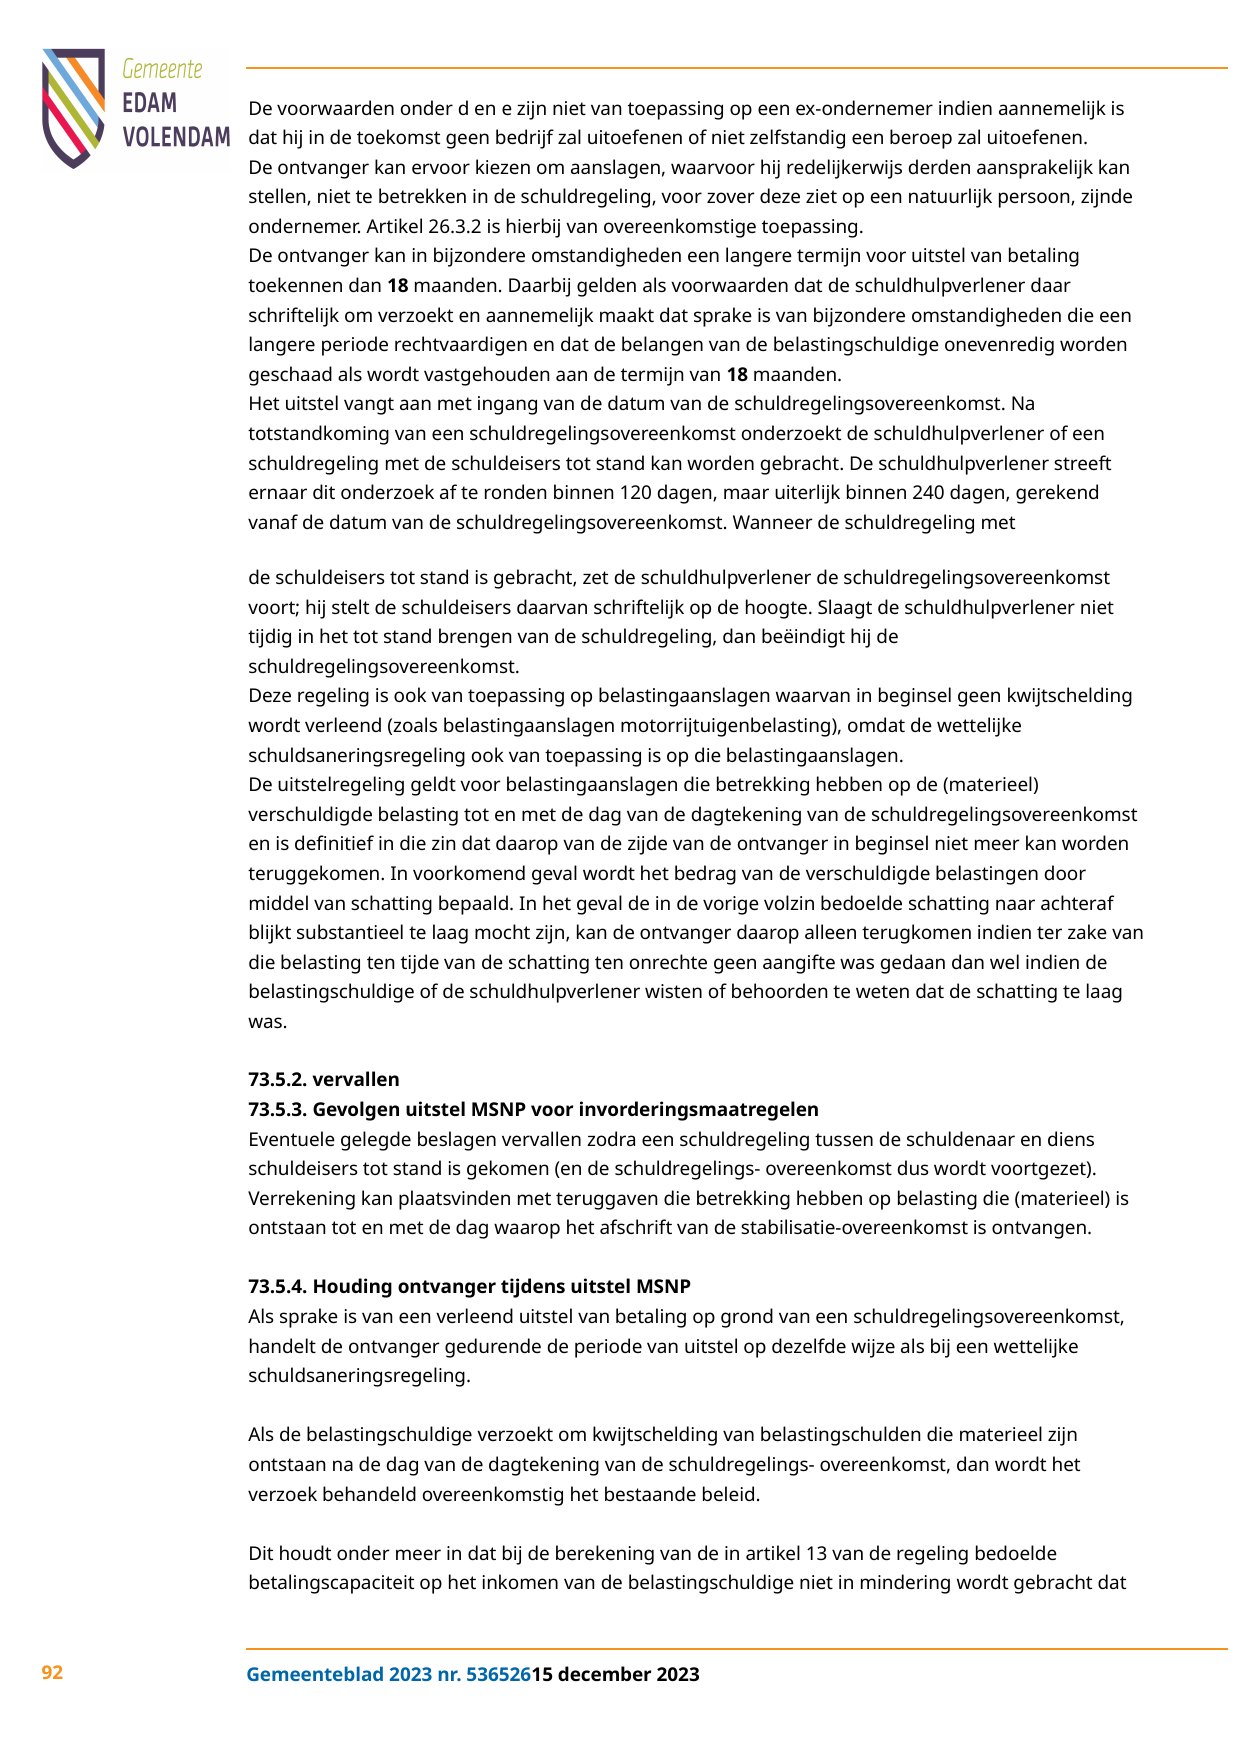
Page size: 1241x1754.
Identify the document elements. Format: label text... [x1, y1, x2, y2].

text 73.5.4. Houding ontvanger tijdens uitstel MSNP [248, 1274, 1152, 1299]
table_cell de schuldeisers tot stand is gebracht, zet de schuldhulpverlener de schuldregelingsovereenkomst voort; hij stelt de schuldeisers daarvan schriftelijk op de hoogte. Slaagt de schuldhulpverlener niet tijdig in het tot stand brengen van de schuldregeling, dan beëindigt hij de schuldregelingsovereenkomst. Deze regeling is ook van toepassing op belastingaanslagen waarvan in beginsel geen kwijtschelding wordt verleend (zoals belastingaanslagen motorrijtuigenbelasting), omdat de wettelijke schuldsaneringsregeling ook van toepassing is op die belastingaanslagen. De uitstelregeling geldt voor belastingaanslagen die betrekking hebben op de (materieel) verschuldigde belasting tot en met de dag van de dagtekening van de schuldregelingsovereenkomst en is definitief in die zin dat daarop van de zijde van de ontvanger in beginsel niet meer kan worden teruggekomen. In voorkomend geval wordt het bedrag van de verschuldigde belastingen door middel van schatting bepaald. In het geval de in de vorige volzin bedoelde schatting naar achteraf blijkt substantieel te laag mocht zijn, kan de ontvanger daarop alleen terugkomen indien ter zake van die belasting ten tijde van de schatting ten onrechte geen aangifte was gedaan dan wel indien de belastingschuldige of de schuldhulpverlener wisten of behoorden te weten dat de schatting te laag was. [248, 564, 1152, 1063]
text Dit houdt onder meer in dat bij de berekening van de in artikel 13 van de regeling bedoelde betalingscapaciteit op het inkomen van de belastingschuldige niet in mindering wordt gebracht dat [248, 1540, 1152, 1595]
table_cell De voorwaarden onder d en e zijn niet van toepassing op een ex-ondernemer indien aannemelijk is dat hij in de toekomst geen bedrijf zal uitoefenen of niet zelfstandig een beroep zal uitoefenen. De ontvanger kan ervoor kiezen om aanslagen, waarvoor hij redelijkerwijs derden aansprakelijk kan stellen, niet te betrekken in de schuldregeling, voor zover deze ziet op een natuurlijk persoon, zijnde ondernemer. Artikel 26.3.2 is hierbij van overeenkomstige toepassing. De ontvanger kan in bijzondere omstandigheden een langere termijn voor uitstel van betaling toekennen dan 18 maanden. Daarbij gelden als voorwaarden dat de schuldhulpverlener daar schriftelijk om verzoekt en aannemelijk maakt dat sprake is van bijzondere omstandigheden die een langere periode rechtvaardigen en dat de belangen van de belastingschuldige onevenredig worden geschaad als wordt vastgehouden aan de termijn van 18 maanden. Het uitstel vangt aan met ingang van de datum van de schuldregelingsovereenkomst. Na totstandkoming van een schuldregelingsovereenkomst onderzoekt de schuldhulpverlener of een schuldregeling met de schuldeisers tot stand kan worden gebracht. De schuldhulpverlener streeft ernaar dit onderzoek af te ronden binnen 120 dagen, maar uiterlijk binnen 240 dagen, gerekend vanaf de datum van de schuldregelingsovereenkomst. Wanneer de schuldregeling met [248, 95, 1152, 564]
picture [41, 47, 231, 172]
text Eventuele gelegde beslagen vervallen zodra een schuldregeling tussen de schuldenaar en diens schuldeisers tot stand is gekomen (en de schuldregelings- overeenkomst dus wordt voortgezet). Verrekening kan plaatsvinden met teruggaven die betrekking hebben op belasting die (materieel) is ontstaan tot en met de dag waarop het afschrift van de stabilisatie-overeenkomst is ontvangen. [248, 1126, 1152, 1240]
text 73.5.3. Gevolgen uitstel MSNP voor invorderingsmaatregelen [248, 1096, 1152, 1122]
text 73.5.2. vervallen [248, 1067, 1152, 1092]
text Als sprake is van een verleend uitstel van betaling op grond van een schuldregelingsovereenkomst, handelt de ontvanger gedurende de periode van uitstel op dezelfde wijze als bij een wettelijke schuldsaneringsregeling. [248, 1303, 1152, 1388]
text Als de belastingschuldige verzoekt om kwijtschelding van belastingschulden die materieel zijn ontstaan na de dag van de dagtekening van de schuldregelings- overeenkomst, dan wordt het verzoek behandeld overeenkomstig het bestaande beleid. [248, 1422, 1152, 1506]
